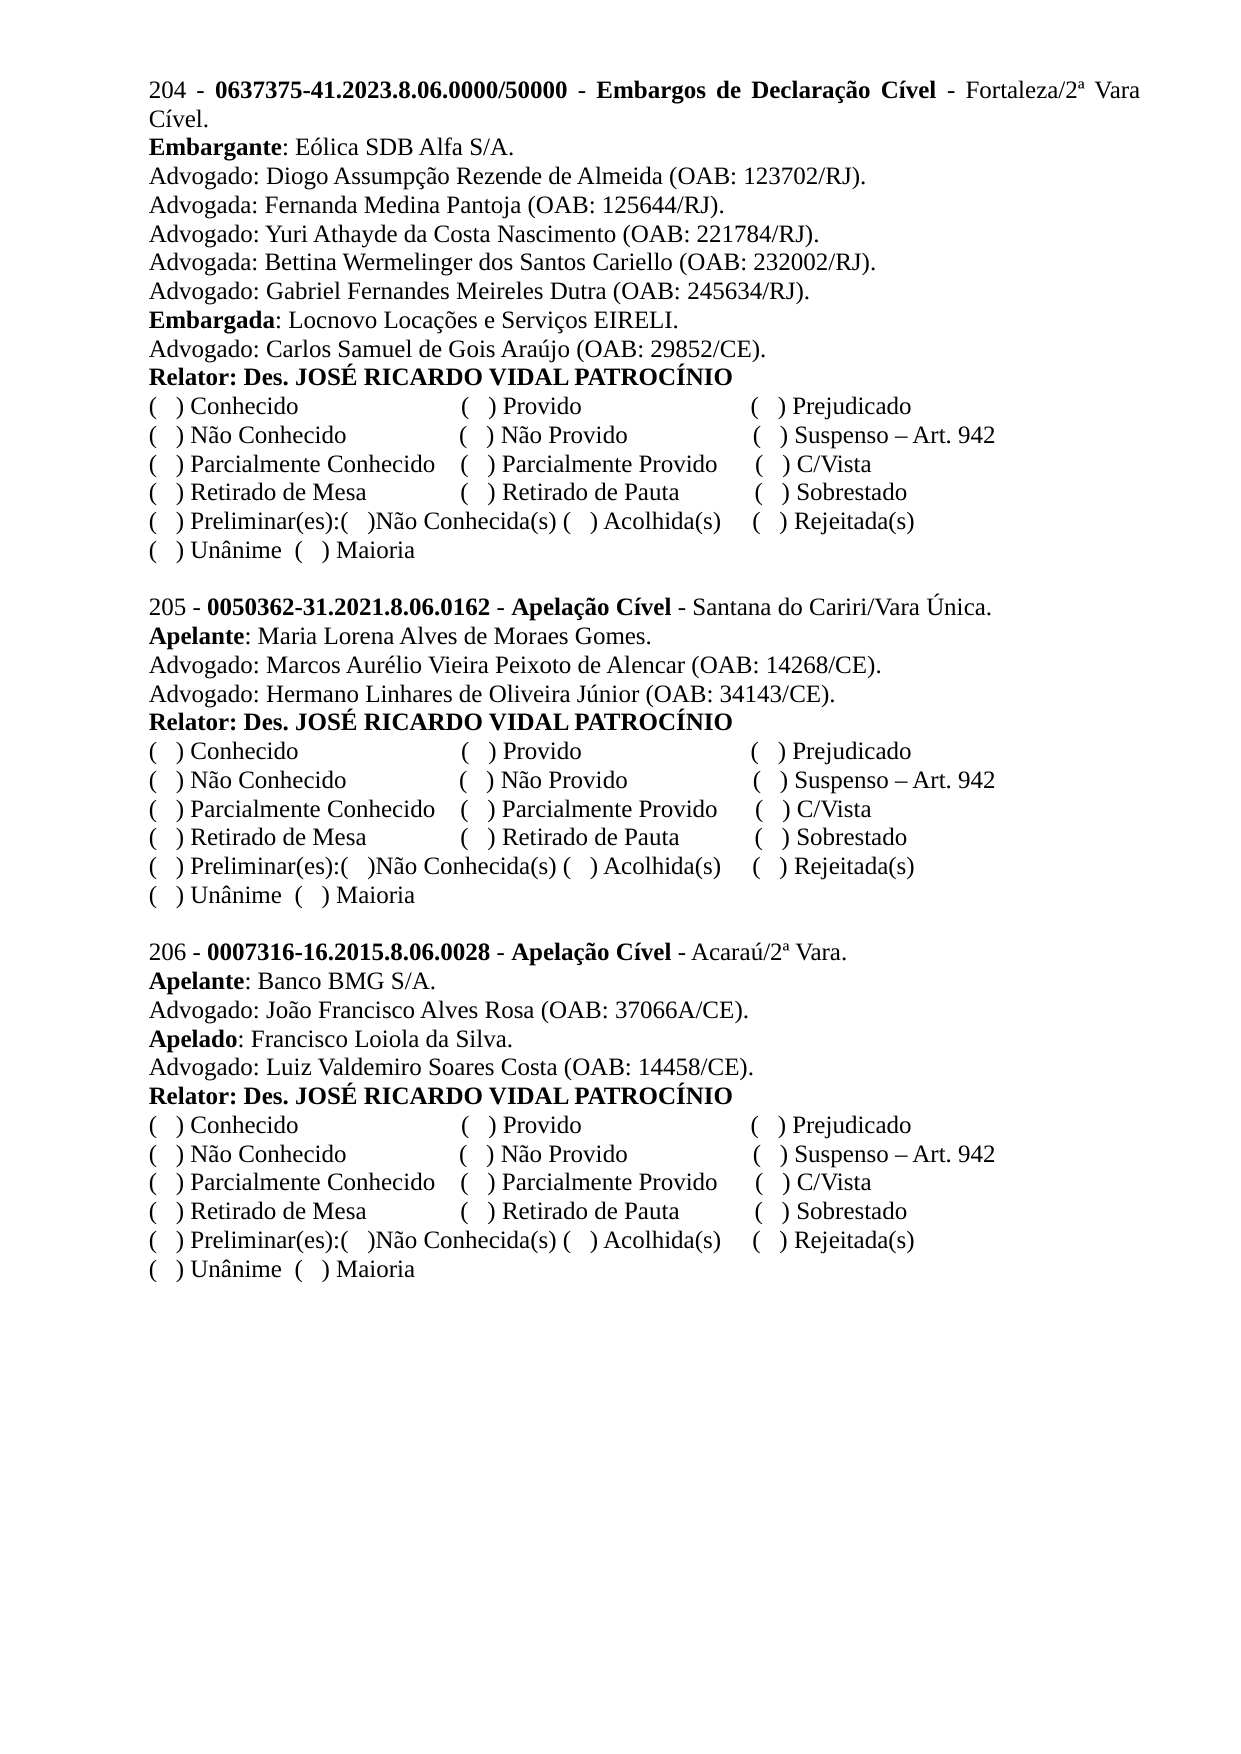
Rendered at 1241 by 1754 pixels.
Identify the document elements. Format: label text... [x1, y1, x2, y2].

text ( ) Preliminar(es):( )Não Conhecida(s) ( ) Acolhida(s) ( ) Rejeitada(s) [148, 506, 1158, 535]
text ( ) Unânime ( ) Maioria [148, 535, 1158, 564]
text Advogado: Luiz Valdemiro Soares Costa (OAB: 14458/CE). [148, 1052, 1141, 1081]
text ( ) Unânime ( ) Maioria [148, 880, 1158, 909]
text 204 - 0637375-41.2023.8.06.0000/50000 - Embargos de Declaração Cível - Fortaleza/2ª Vara Cível. [148, 75, 1141, 132]
text 205 - 0050362-31.2021.8.06.0162 - Apelação Cível - Santana do Cariri/Vara Única. [148, 592, 1141, 621]
text Advogado: Yuri Athayde da Costa Nascimento (OAB: 221784/RJ). [148, 219, 1141, 247]
text Embargada: Locnovo Locações e Serviços EIRELI. [148, 305, 1141, 334]
text Embargante: Eólica SDB Alfa S/A. [148, 132, 1141, 161]
text ( ) Conhecido ( ) Provido ( ) Prejudicado [148, 736, 1141, 765]
text Advogado: João Francisco Alves Rosa (OAB: 37066A/CE). [148, 995, 1141, 1024]
text Advogado: Marcos Aurélio Vieira Peixoto de Alencar (OAB: 14268/CE). [148, 650, 1141, 679]
text ( ) Unânime ( ) Maioria [148, 1254, 1158, 1282]
text ( ) Conhecido ( ) Provido ( ) Prejudicado [148, 391, 1141, 420]
text Advogada: Bettina Wermelinger dos Santos Cariello (OAB: 232002/RJ). [148, 247, 1141, 276]
text ( ) Preliminar(es):( )Não Conhecida(s) ( ) Acolhida(s) ( ) Rejeitada(s) [148, 851, 1158, 880]
text ( ) Parcialmente Conhecido ( ) Parcialmente Provido ( ) C/Vista [148, 449, 1158, 477]
text Advogado: Diogo Assumpção Rezende de Almeida (OAB: 123702/RJ). [148, 161, 1141, 190]
text ( ) Não Conhecido ( ) Não Provido ( ) Suspenso – Art. 942 [148, 1139, 1158, 1167]
text Apelante: Banco BMG S/A. [148, 966, 1141, 995]
text Apelado: Francisco Loiola da Silva. [148, 1024, 1141, 1052]
text Advogado: Hermano Linhares de Oliveira Júnior (OAB: 34143/CE). [148, 679, 1141, 707]
text Advogada: Fernanda Medina Pantoja (OAB: 125644/RJ). [148, 190, 1141, 219]
text Relator: Des. JOSÉ RICARDO VIDAL PATROCÍNIO [148, 362, 1141, 391]
text ( ) Não Conhecido ( ) Não Provido ( ) Suspenso – Art. 942 [148, 765, 1158, 794]
text Advogado: Gabriel Fernandes Meireles Dutra (OAB: 245634/RJ). [148, 276, 1141, 305]
text Advogado: Carlos Samuel de Gois Araújo (OAB: 29852/CE). [148, 334, 1141, 362]
text ( ) Conhecido ( ) Provido ( ) Prejudicado [148, 1110, 1141, 1139]
text ( ) Retirado de Mesa ( ) Retirado de Pauta ( ) Sobrestado [148, 822, 1158, 851]
text ( ) Parcialmente Conhecido ( ) Parcialmente Provido ( ) C/Vista [148, 1167, 1158, 1196]
text ( ) Preliminar(es):( )Não Conhecida(s) ( ) Acolhida(s) ( ) Rejeitada(s) [148, 1225, 1158, 1254]
text 206 - 0007316-16.2015.8.06.0028 - Apelação Cível - Acaraú/2ª Vara. [148, 937, 1141, 966]
text ( ) Retirado de Mesa ( ) Retirado de Pauta ( ) Sobrestado [148, 1196, 1158, 1225]
text ( ) Não Conhecido ( ) Não Provido ( ) Suspenso – Art. 942 [148, 420, 1158, 449]
text Apelante: Maria Lorena Alves de Moraes Gomes. [148, 621, 1141, 650]
text ( ) Retirado de Mesa ( ) Retirado de Pauta ( ) Sobrestado [148, 477, 1158, 506]
text ( ) Parcialmente Conhecido ( ) Parcialmente Provido ( ) C/Vista [148, 794, 1158, 822]
text Relator: Des. JOSÉ RICARDO VIDAL PATROCÍNIO [148, 707, 1141, 736]
text Relator: Des. JOSÉ RICARDO VIDAL PATROCÍNIO [148, 1081, 1141, 1110]
